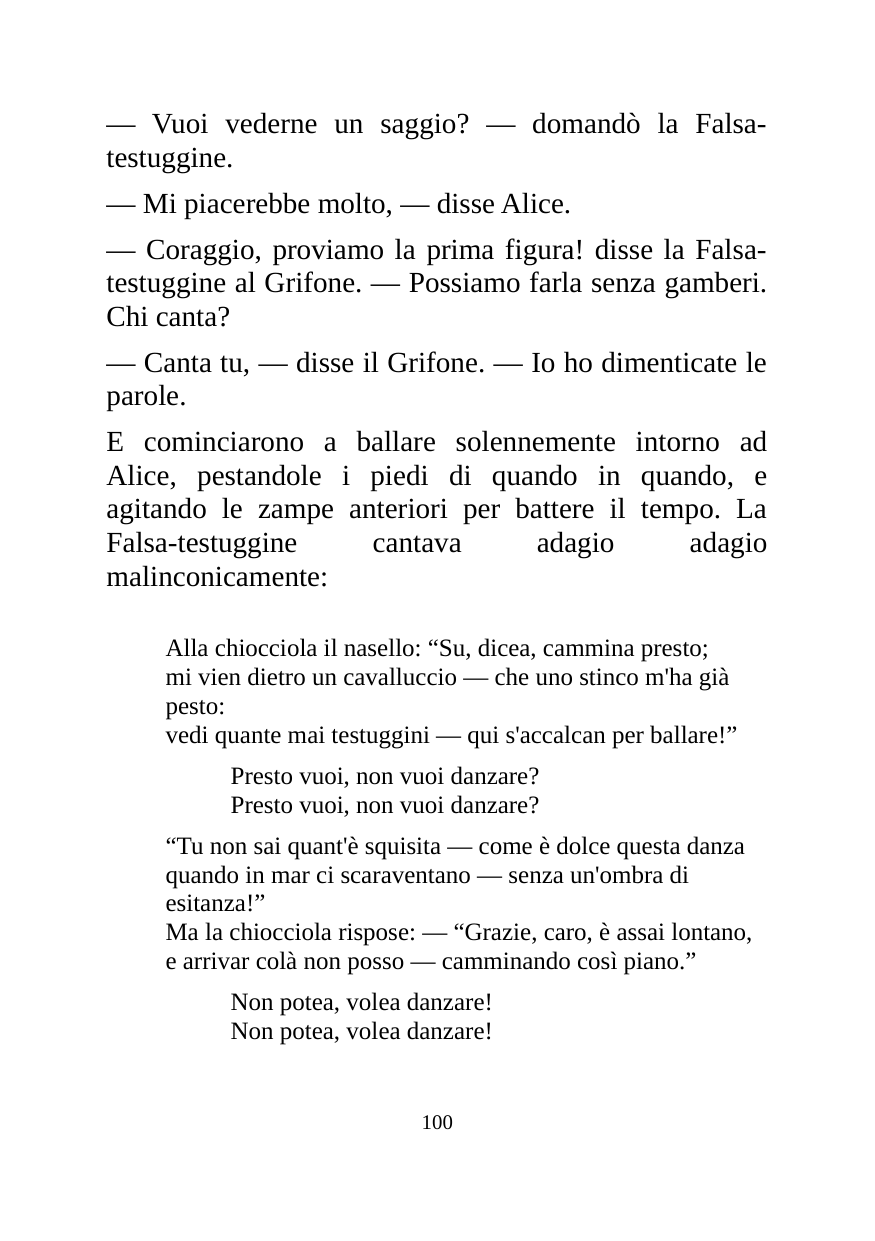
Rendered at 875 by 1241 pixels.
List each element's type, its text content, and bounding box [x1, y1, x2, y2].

text — Mi piacerebbe molto, — disse Alice. [106, 186, 768, 219]
text — Canta tu, — disse il Grifone. — Io ho dimenticate le parole. [106, 345, 768, 412]
text Non potea, volea danzare! Non potea, volea danzare! [230, 987, 768, 1045]
text — Vuoi vederne un saggio? — domandò la Falsa-testuggine. [106, 106, 768, 173]
text Alla chiocciola il nasello: “Su, dicea, cammina presto; mi vien dietro un cavalluccio — che uno stinco m'ha già pesto: vedi quante mai testuggini — qui s'accalcan per ballare!” [165, 633, 768, 748]
text “Tu non sai quant'è squisita — come è dolce questa danza quando in mar ci scaraventano — senza un'ombra di esitanza!” Ma la chiocciola rispose: — “Grazie, caro, è assai lontano, e arrivar colà non posso — camminando così piano.” [165, 831, 768, 975]
text Presto vuoi, non vuoi danzare? Presto vuoi, non vuoi danzare? [230, 761, 768, 818]
text E cominciarono a ballare solennemente intorno ad Alice, pestandole i piedi di quando in quando, e agitando le zampe anteriori per battere il tempo. La Falsa-testuggine cantava adagio adagio malinconicamente: [106, 424, 768, 592]
text — Coraggio, proviamo la prima figura! disse la Falsa-testuggine al Grifone. — Possiamo farla senza gamberi. Chi canta? [106, 232, 768, 332]
